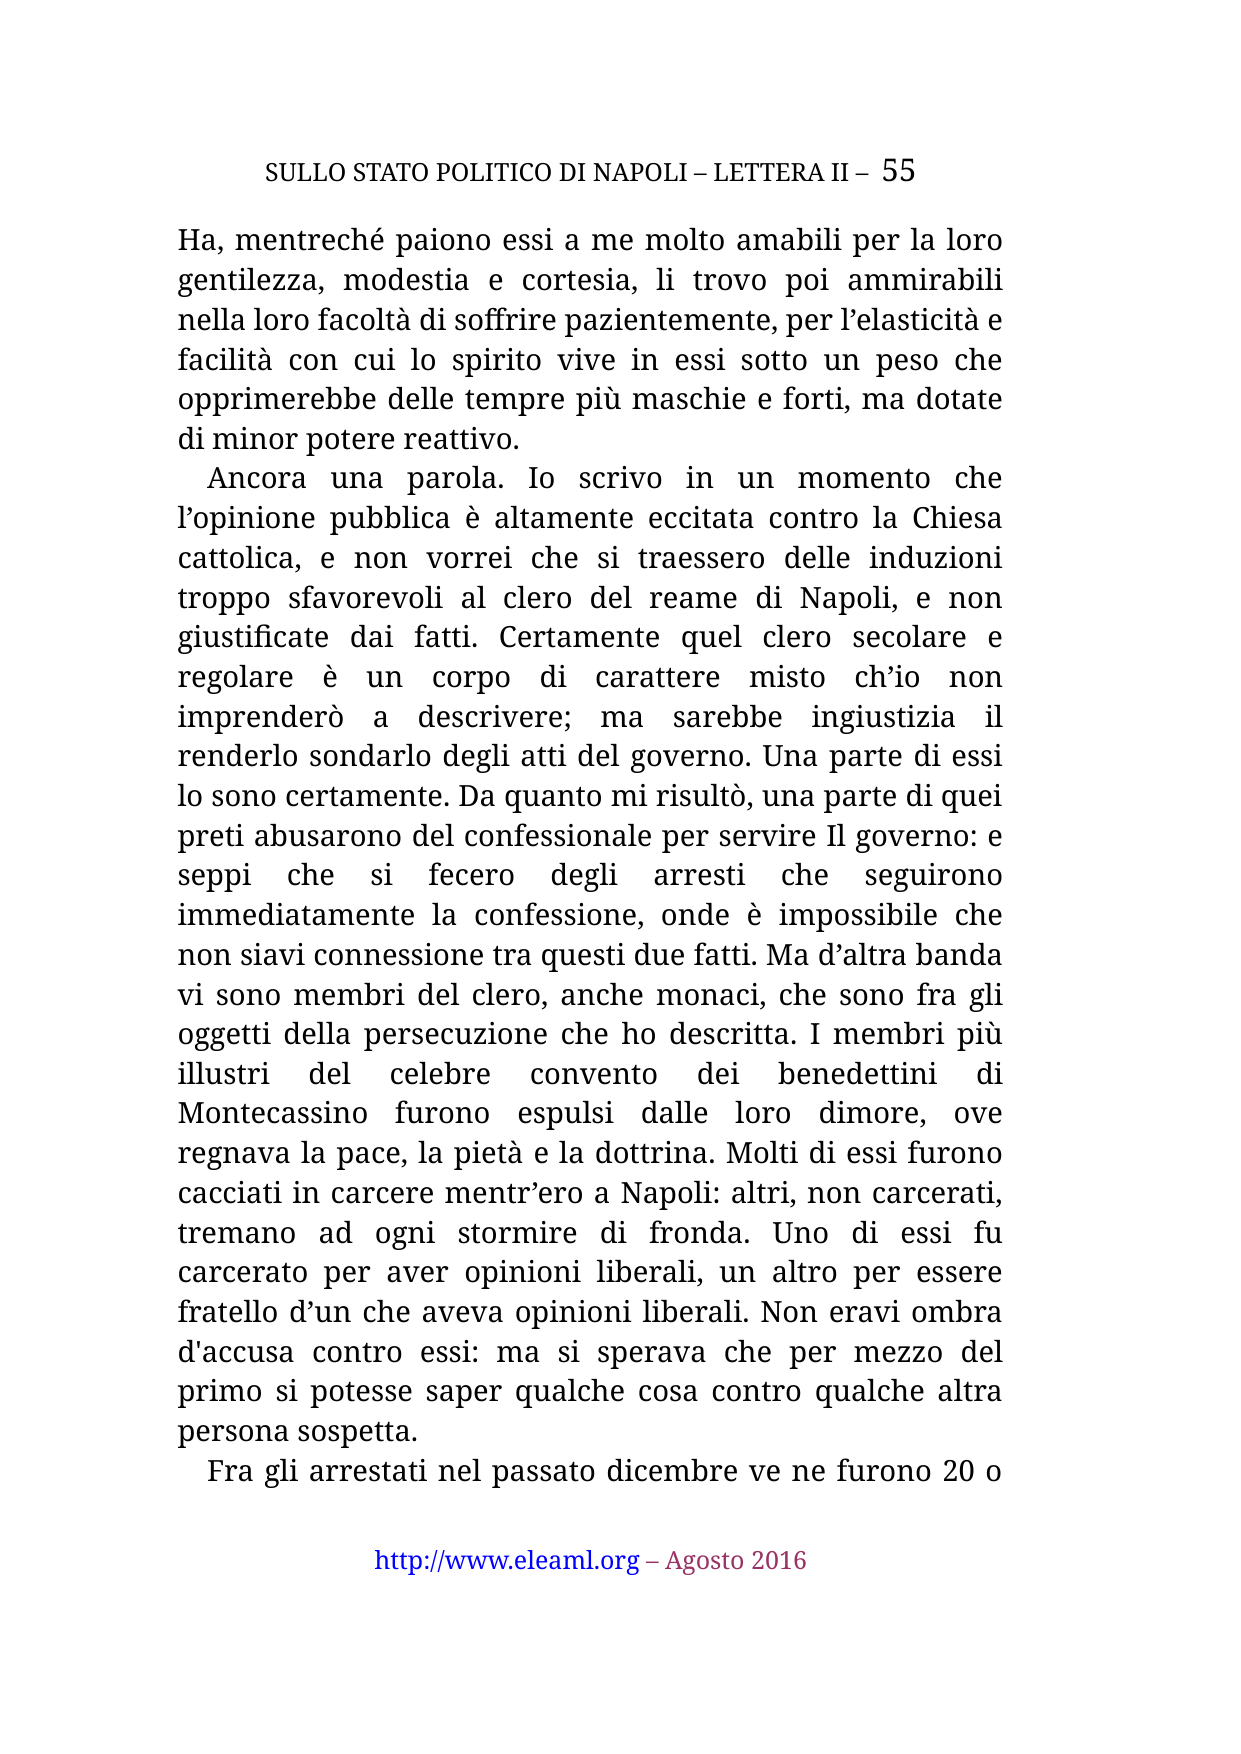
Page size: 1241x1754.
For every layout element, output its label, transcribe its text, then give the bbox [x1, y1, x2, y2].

text Ancora una parola. Io scrivo in un momento che l’opinione pubblica è altamente eccitata contro la Chiesa cattolica, e non vorrei che si traessero delle induzioni troppo sfavorevoli al clero del reame di Napoli, e non giustificate dai fatti. Certamente quel clero secolare e regolare è un corpo di carattere misto ch’io non imprenderò a descrivere; ma sarebbe ingiustizia il renderlo sondarlo degli atti del governo. Una parte di essi lo sono certamente. Da quanto mi risultò, una parte di quei preti abusarono del confessionale per servire Il governo: e seppi che si fecero degli arresti che seguirono immediatamente la confessione, onde è impossibile che non siavi connessione tra questi due fatti. Ma d’altra banda vi sono membri del clero, anche monaci, che sono fra gli oggetti della persecuzione che ho descritta. I membri più illustri del celebre convento dei benedettini di Montecassino furono espulsi dalle loro dimore, ove regnava la pace, la pietà e la dottrina. Molti di essi furono cacciati in carcere mentr’ero a Napoli: altri, non carcerati, tremano ad ogni stormire di fronda. Uno di essi fu carcerato per aver opinioni liberali, un altro per essere fratello d’un che aveva opinioni liberali. Non eravi ombra d'accusa contro essi: ma si sperava che per mezzo del primo si potesse saper qualche cosa contro qualche altra persona sospetta. [177, 458, 1004, 1450]
text Ha, mentreché paiono essi a me molto amabili per la loro gentilezza, modestia e cortesia, li trovo poi ammirabili nella loro facoltà di soffrire pazientemente, per l’elasticità e facilità con cui lo spirito vive in essi sotto un peso che opprimerebbe delle tempre più maschie e forti, ma dotate di minor potere reattivo. [177, 220, 1004, 458]
text Fra gli arrestati nel passato dicembre ve ne furono 20 o [177, 1450, 1004, 1490]
